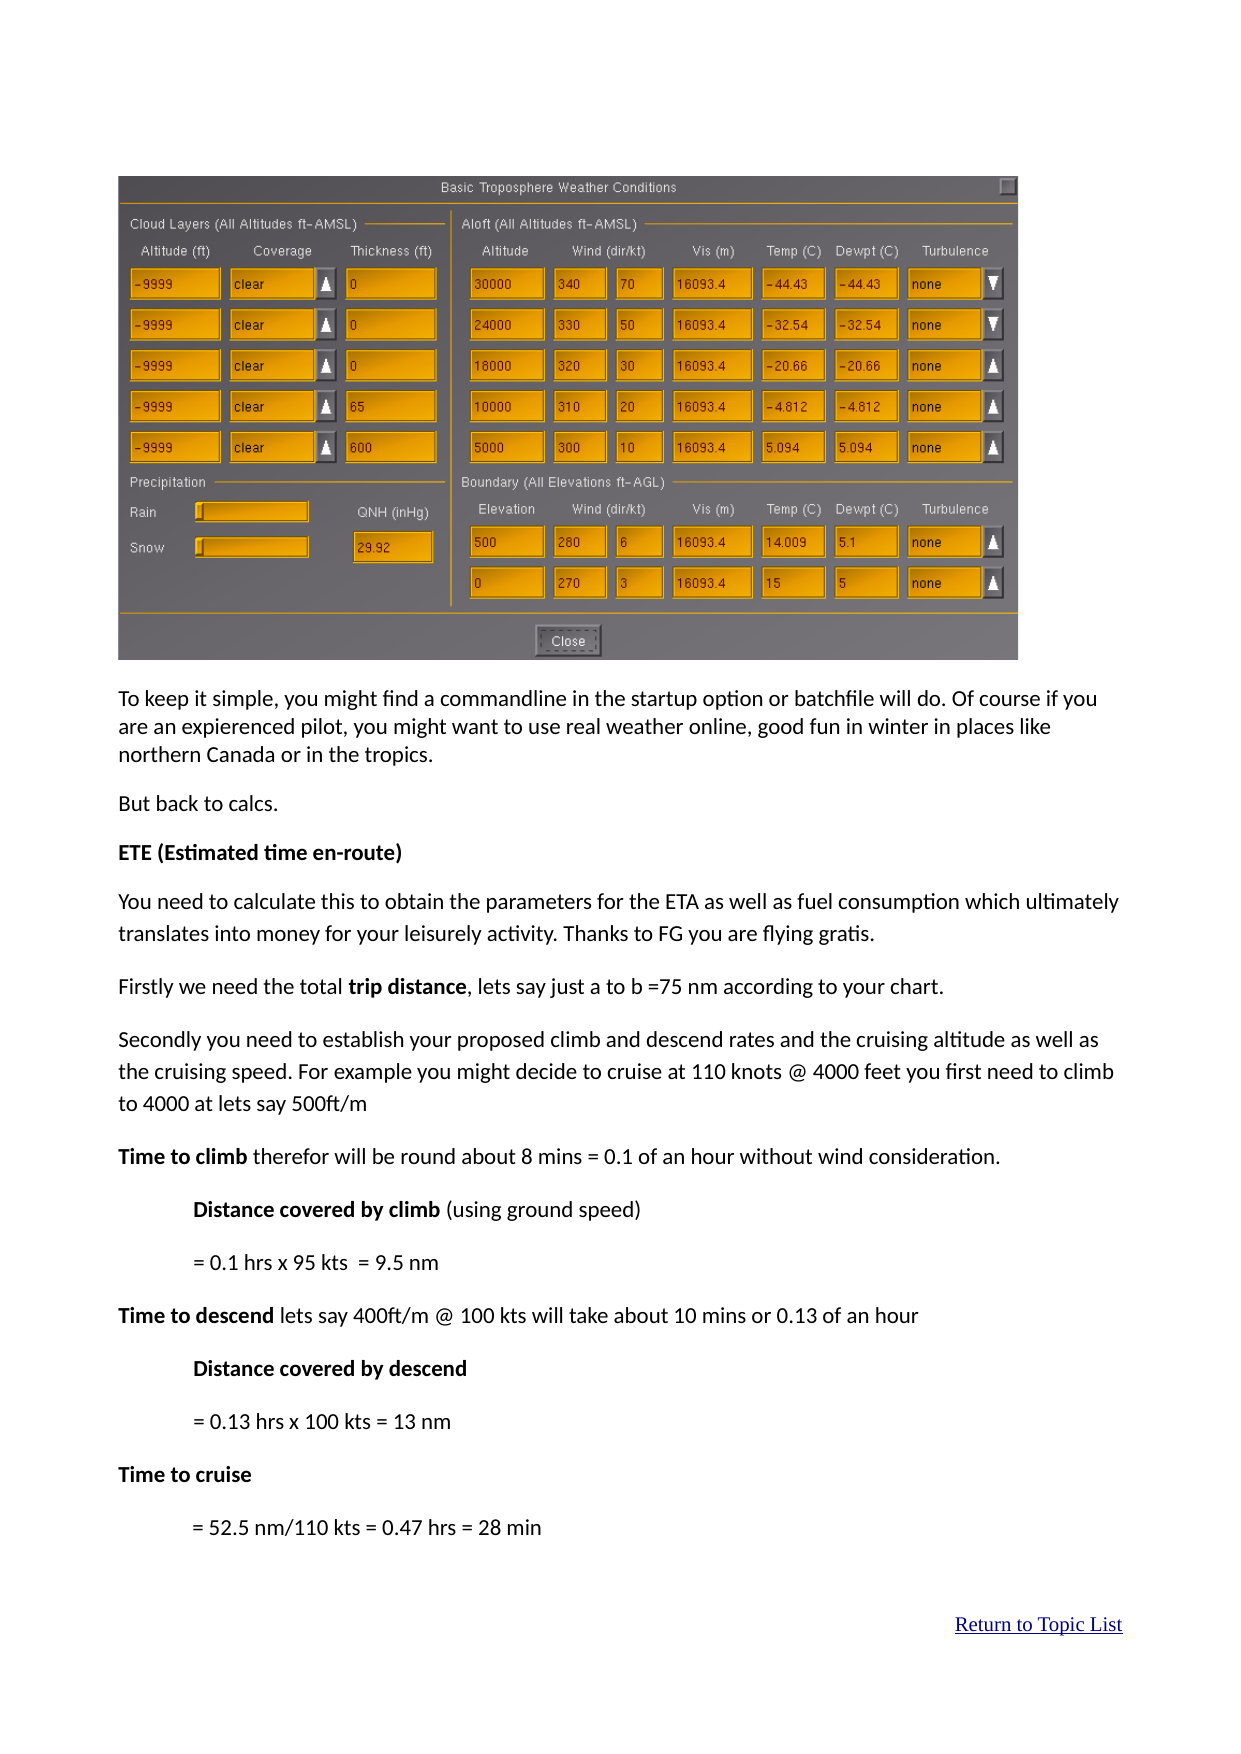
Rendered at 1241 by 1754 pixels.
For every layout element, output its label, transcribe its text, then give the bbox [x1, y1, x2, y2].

text To keep it simple, you might find a commandline in the startup option or batchfile will do. Of course if you are an expierenced pilot, you might want to use real weather online, good fun in winter in places like northern Canada or in the tropics. [118, 684, 1122, 768]
text = 52.5 nm/110 kts = 0.47 hrs = 28 min [118, 1513, 1122, 1542]
text Time to cruise [118, 1461, 1122, 1488]
text Distance covered by descend [193, 1354, 1122, 1382]
text Time to descend lets say 400ft/m @ 100 kts will take about 10 mins or 0.13 of an hour [118, 1301, 1122, 1329]
text But back to calcs. [118, 789, 1122, 817]
text ETE (Estimated time en-route) [118, 838, 1122, 866]
text [1019, 176, 1122, 659]
text You need to calculate this to obtain the parameters for the ETA as well as fuel consumption which ultimately translates into money for your leisurely activity. Thanks to FG you are flying gratis. [118, 887, 1122, 947]
text = 0.1 hrs x 95 kts = 9.5 nm [193, 1248, 1122, 1276]
text Secondly you need to establish your proposed climb and descend rates and the cruising altitude as well as the cruising speed. For example you might decide to cruise at 110 knots @ 4000 feet you first need to climb to 4000 at lets say 500ft/m [118, 1025, 1122, 1117]
text Time to climb therefor will be round about 8 mins = 0.1 of an hour without wind consideration. [118, 1142, 1122, 1170]
text = 0.13 hrs x 100 kts = 13 nm [193, 1407, 1122, 1436]
text Firstly we need the total trip distance, lets say just a to b =75 nm according to your chart. [118, 972, 1122, 1000]
text Distance covered by climb (using ground speed) [193, 1195, 1122, 1223]
